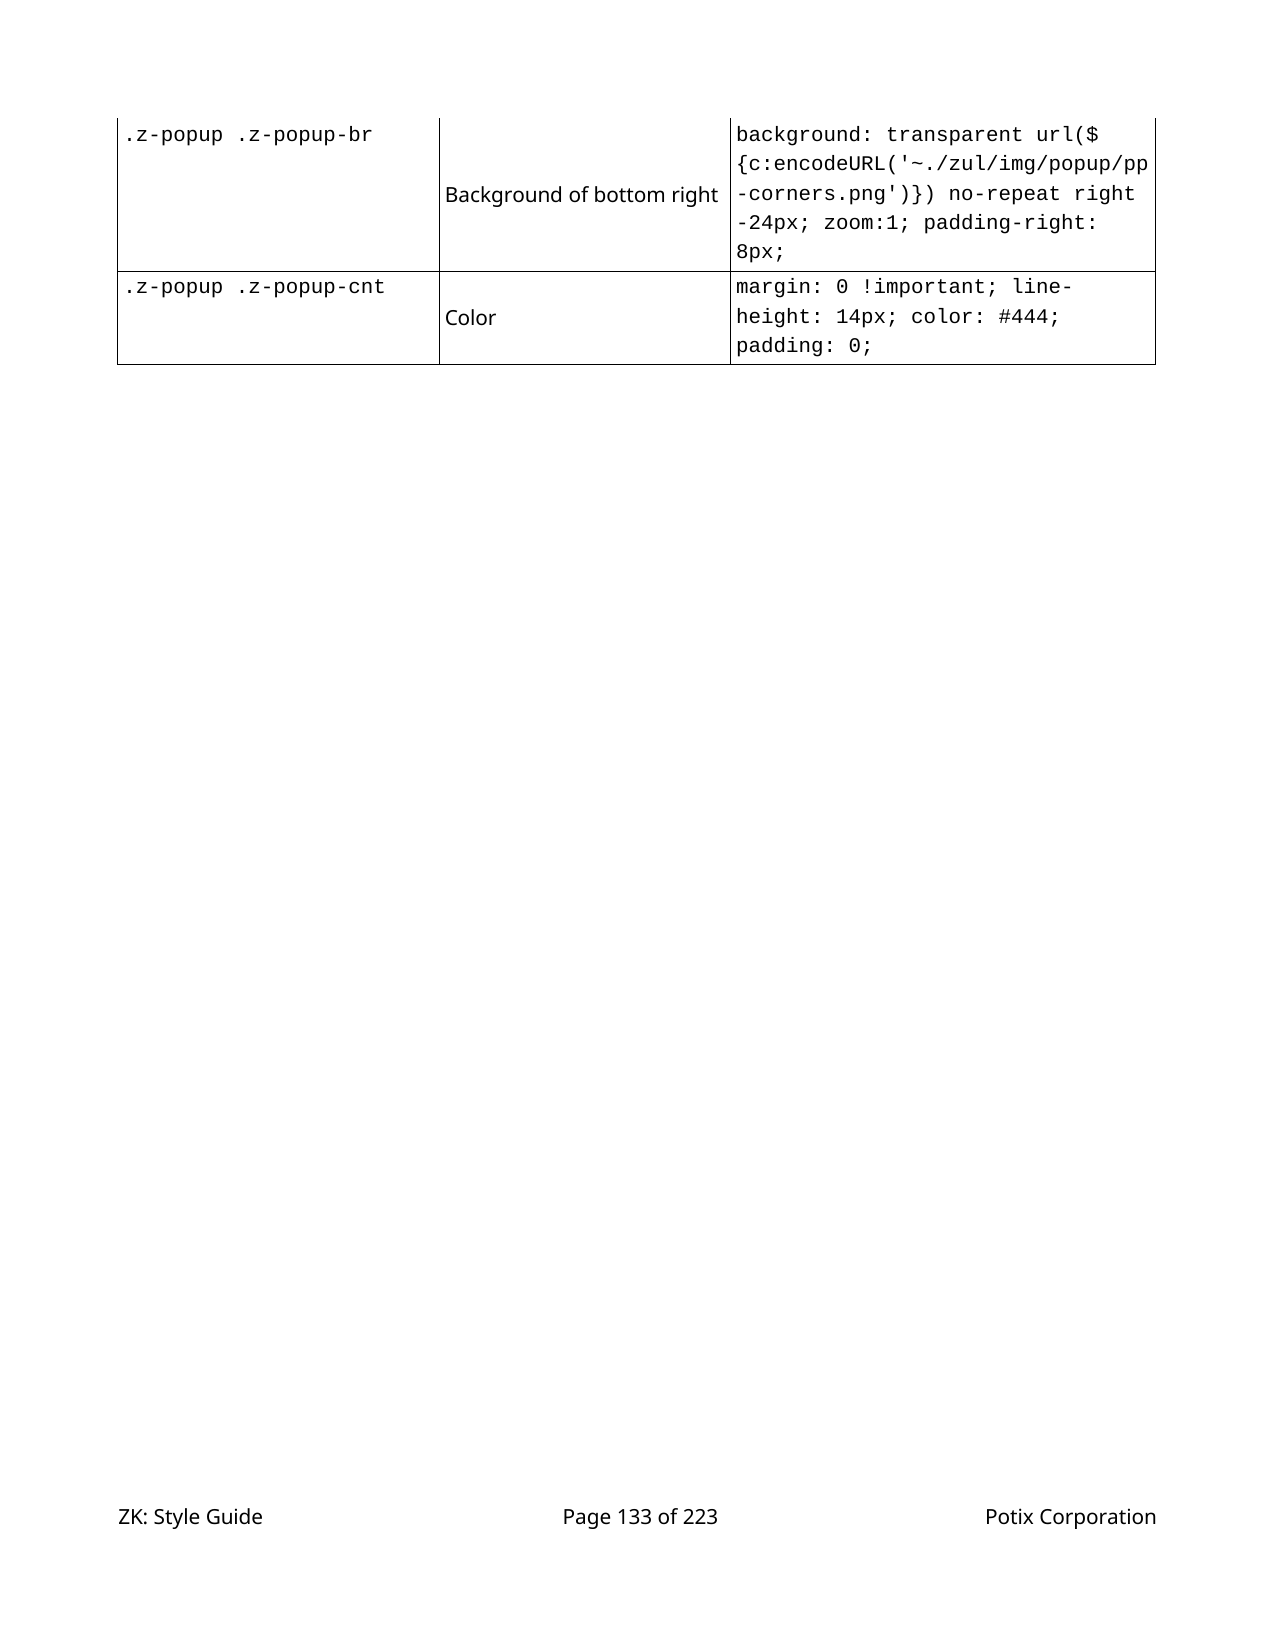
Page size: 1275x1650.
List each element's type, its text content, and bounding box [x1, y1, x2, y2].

table_cell Background of bottom right [440, 118, 730, 271]
table_cell background: transparent url(${c:encodeURL('~./zul/img/popup/pp-corners.png')}) no-repeat right -24px; zoom:1; padding-right: 8px; [731, 118, 1155, 271]
table_cell margin: 0 !important; line-height: 14px; color: #444; padding: 0; [731, 272, 1155, 364]
table_cell Color [440, 272, 730, 364]
table_cell .z-popup .z-popup-br [118, 118, 439, 271]
table_cell .z-popup .z-popup-cnt [118, 272, 439, 364]
